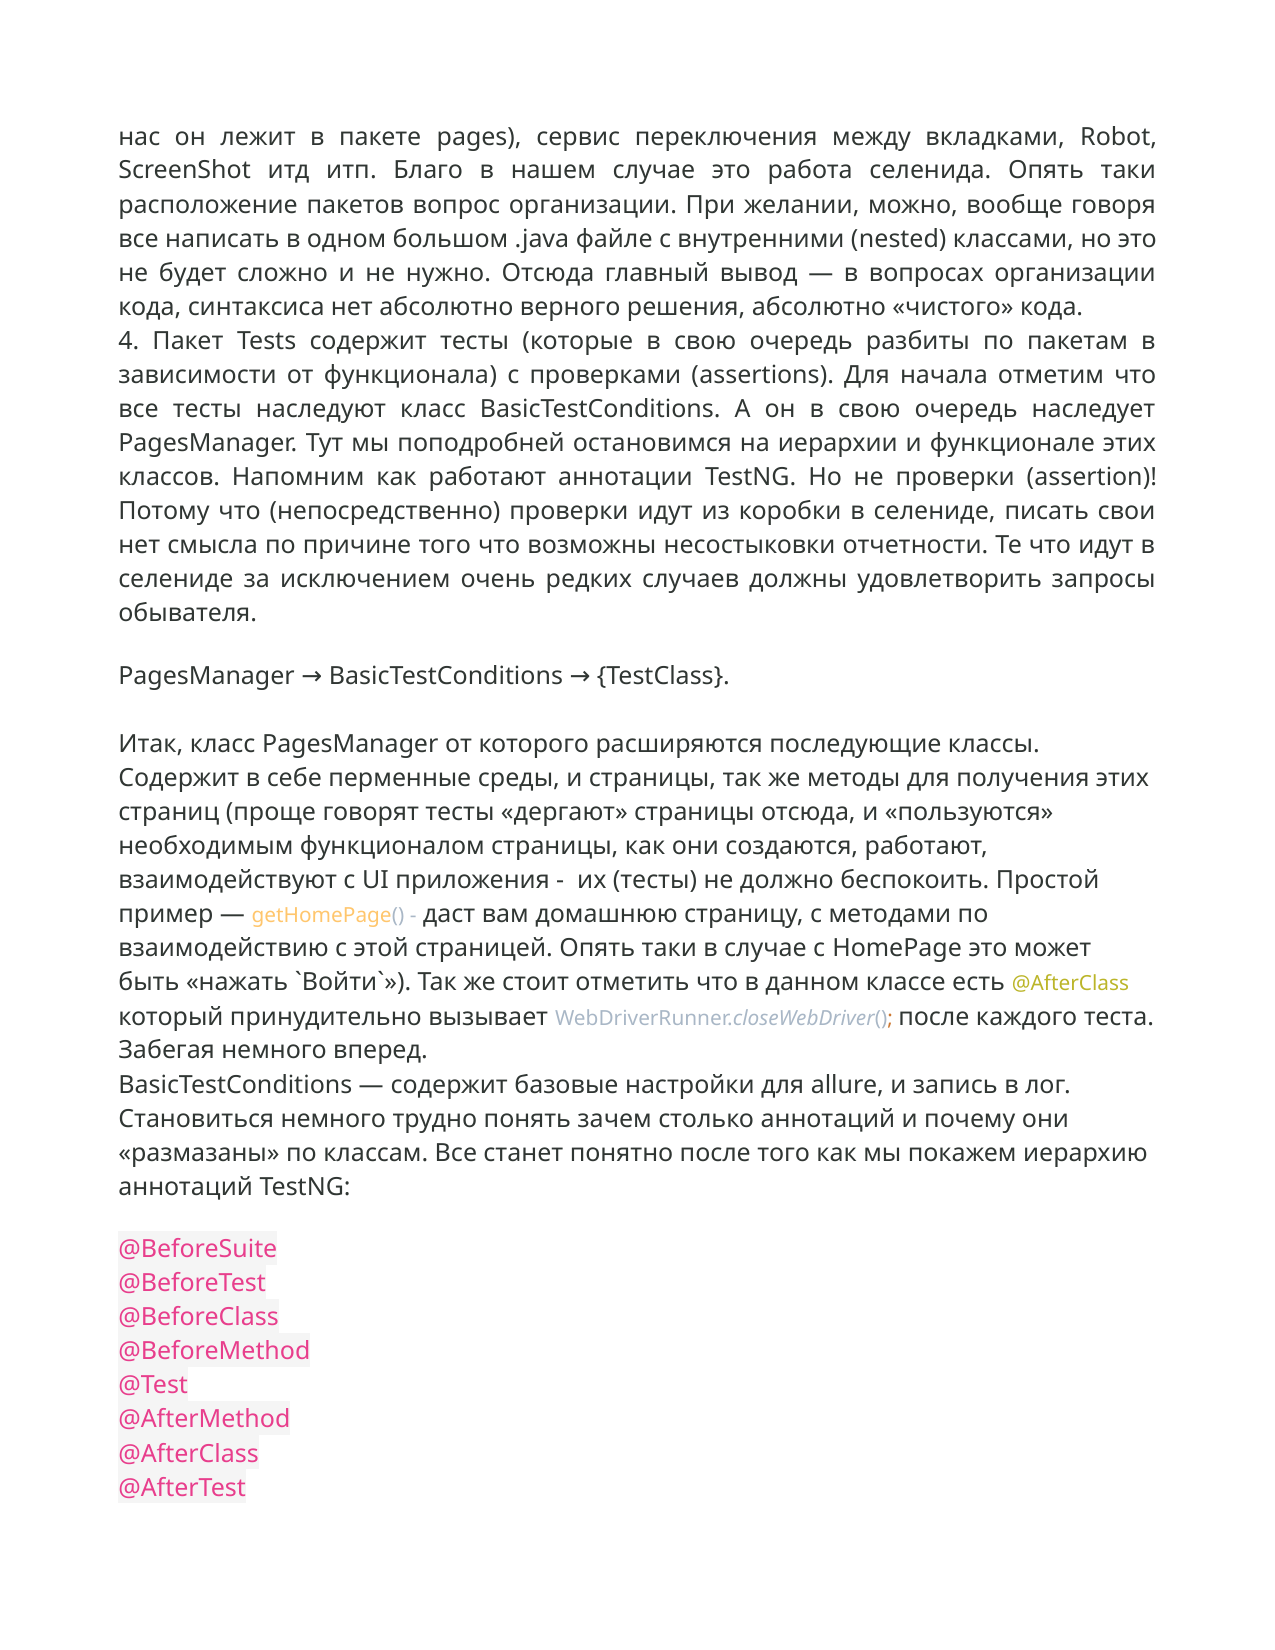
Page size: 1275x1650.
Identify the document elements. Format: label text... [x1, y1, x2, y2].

text @AfterMethod [118, 1401, 1157, 1435]
text @AfterTest [118, 1469, 1157, 1503]
text PagesManager → BasicTestConditions → {TestClass}. [118, 657, 1157, 692]
text нас он лежит в пакете pages), сервис переключения между вкладками, Robot, ScreenShot итд итп. Благо в нашем случае это работа селенида. Опять таки расположение пакетов вопрос организации. При желании, можно, вообще говоря все написать в одном большом .java файле с внутренними (nested) классами, но это не будет сложно и не нужно. Отсюда главный вывод — в вопросах организации кода, синтаксиса нет абсолютно верного решения, абсолютно «чистого» кода. [118, 118, 1157, 322]
text BasicTestConditions — содержит базовые настройки для allure, и запись в лог. Становиться немного трудно понять зачем столько аннотаций и почему они «размазаны» по классам. Все станет понятно после того как мы покажем иерархию аннотаций TestNG: [118, 1066, 1157, 1202]
text @Test [118, 1367, 1157, 1401]
text 4. Пакет Tests содержит тесты (которые в свою очередь разбиты по пакетам в зависимости от функционала) с проверками (assertions). Для начала отметим что все тесты наследуют класс BasicTestConditions. А он в свою очередь наследует PagesManager. Тут мы поподробней остановимся на иерархии и функционале этих классов. Напомним как работают аннотации TestNG. Но не проверки (assertion)! Потому что (непосредственно) проверки идут из коробки в селениде, писать свои нет смысла по причине того что возможны несостыковки отчетности. Те что идут в селениде за исключением очень редких случаев должны удовлетворить запросы обывателя. [118, 322, 1157, 629]
text @AfterClass [118, 1435, 1157, 1469]
text @BeforeClass [118, 1299, 1157, 1333]
text @BeforeSuite [118, 1231, 1157, 1265]
text @BeforeMethod [118, 1333, 1157, 1367]
text Итак, класс PagesManager от которого расширяются последующие классы. Содержит в себе перменные среды, и страницы, так же методы для получения этих страниц (проще говорят тесты «дергают» страницы отсюда, и «пользуются» необходимым функционалом страницы, как они создаются, работают, взаимодействуют с UI приложения - их (тесты) не должно беспокоить. Простой пример — getHomePage() - даст вам домашнюю страницу, с методами по взаимодействию с этой страницей. Опять таки в случае с HomePage это может быть «нажать `Войти`»). Так же стоит отметить что в данном классе есть @AfterClass который принудительно вызывает WebDriverRunner.closeWebDriver(); после каждого теста. Забегая немного вперед. [118, 726, 1157, 1066]
text @BeforeTest [118, 1265, 1157, 1299]
